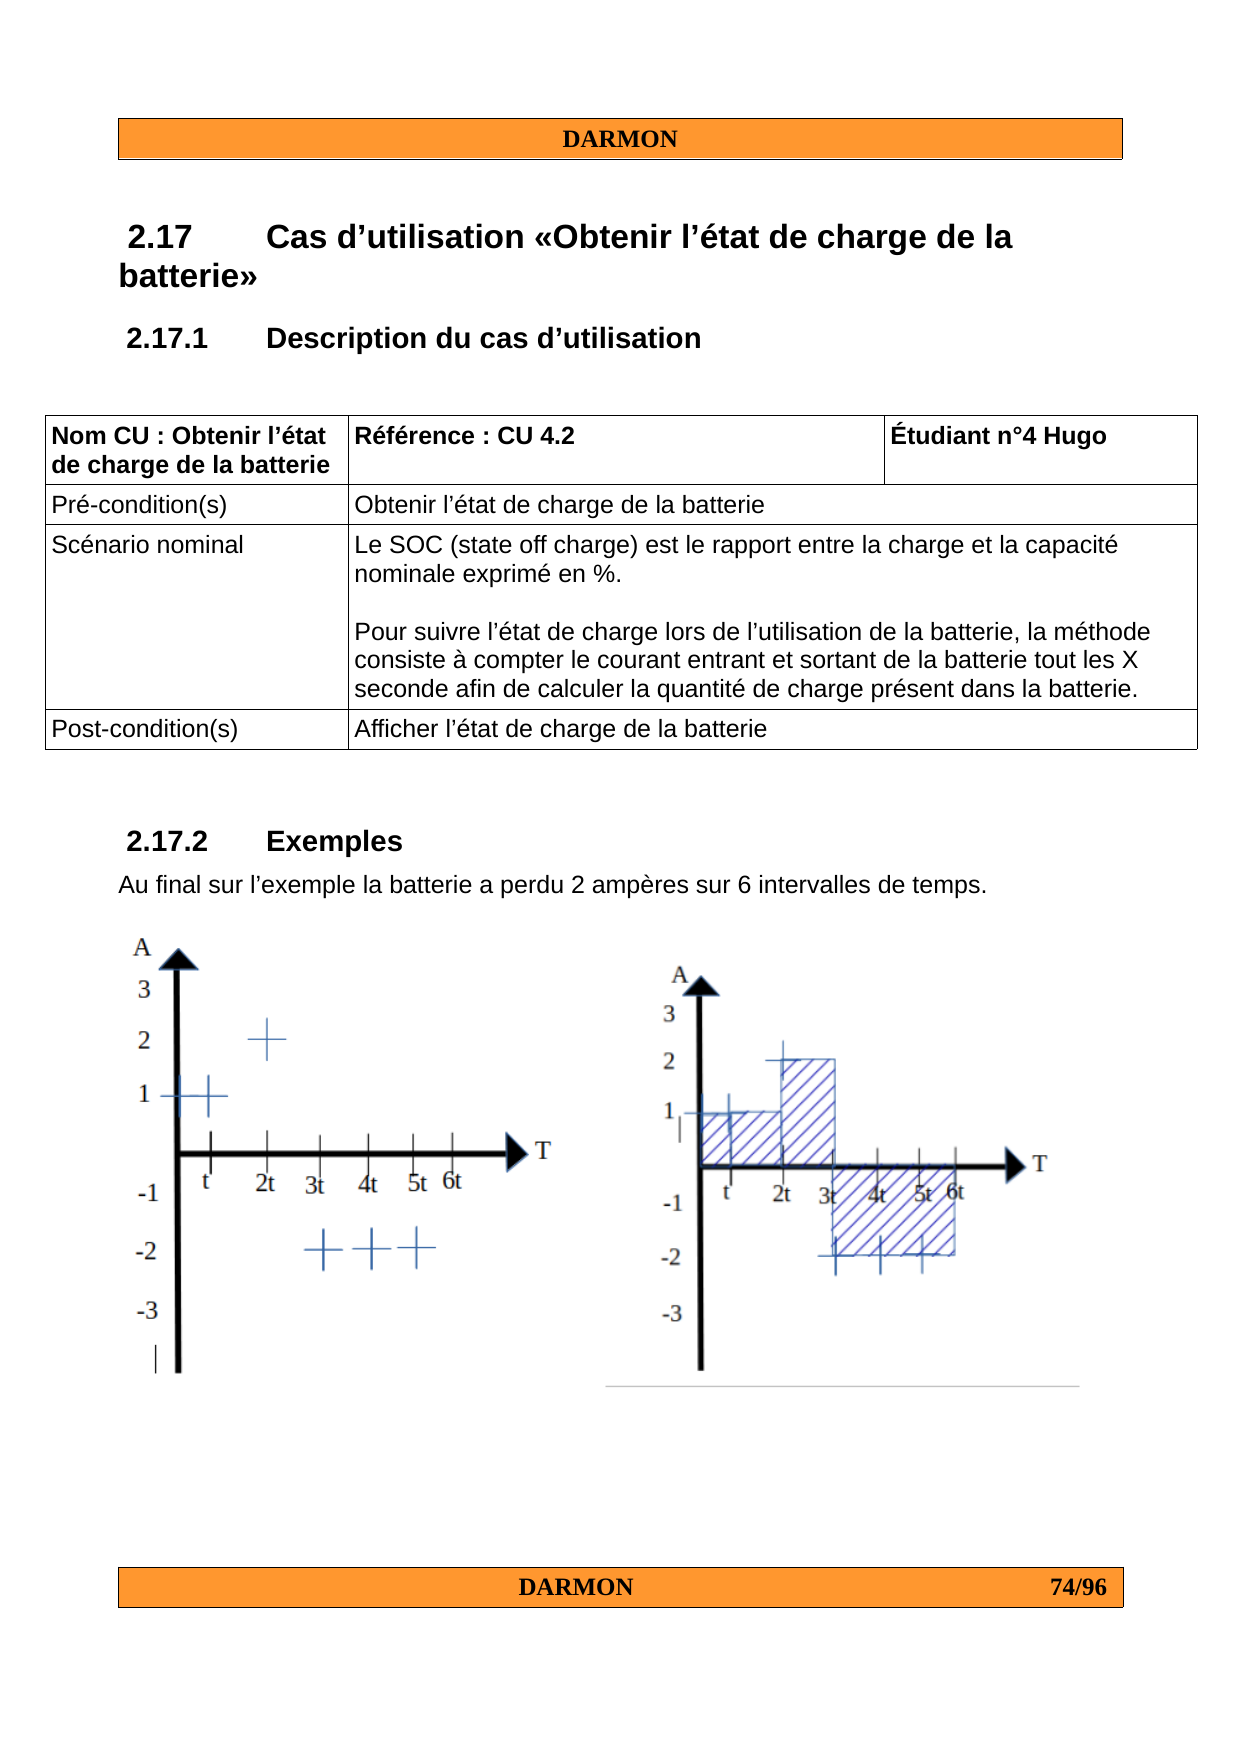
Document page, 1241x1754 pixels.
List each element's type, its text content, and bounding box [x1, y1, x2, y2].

table_cell Post-condition(s) [46, 710, 348, 749]
table_header Étudiant n°4 Hugo [885, 416, 1197, 484]
table_header Nom CU : Obtenir l’état de charge de la batterie [46, 416, 348, 484]
table_cell Pré-condition(s) [46, 485, 348, 524]
subtitle Description du cas d’utilisation [118, 321, 1122, 355]
text Au final sur l’exemple la batterie a perdu 2 ampères sur 6 intervalles de temps. [118, 871, 1122, 899]
table_cell Obtenir l’état de charge de la batterie [349, 485, 1197, 524]
table_cell Afficher l’état de charge de la batterie [349, 710, 1197, 749]
table_cell Le SOC (state off charge) est le rapport entre la charge et la capacité nominale exprimé en %. Pour suivre l’état de charge lors de l’utilisation de la batterie, la méthode consiste à compter le courant entrant et sortant de la batterie tout les X seconde afin de calculer la quantité de charge présent dans la batterie. [349, 525, 1197, 708]
subtitle Cas d’utilisation «Obtenir l’état de charge de la batterie» [118, 217, 1122, 294]
subtitle Exemples [118, 824, 1122, 858]
table_header Référence : CU 4.2 [349, 416, 884, 484]
table_cell Scénario nominal [46, 525, 348, 708]
picture [118, 921, 1123, 1407]
